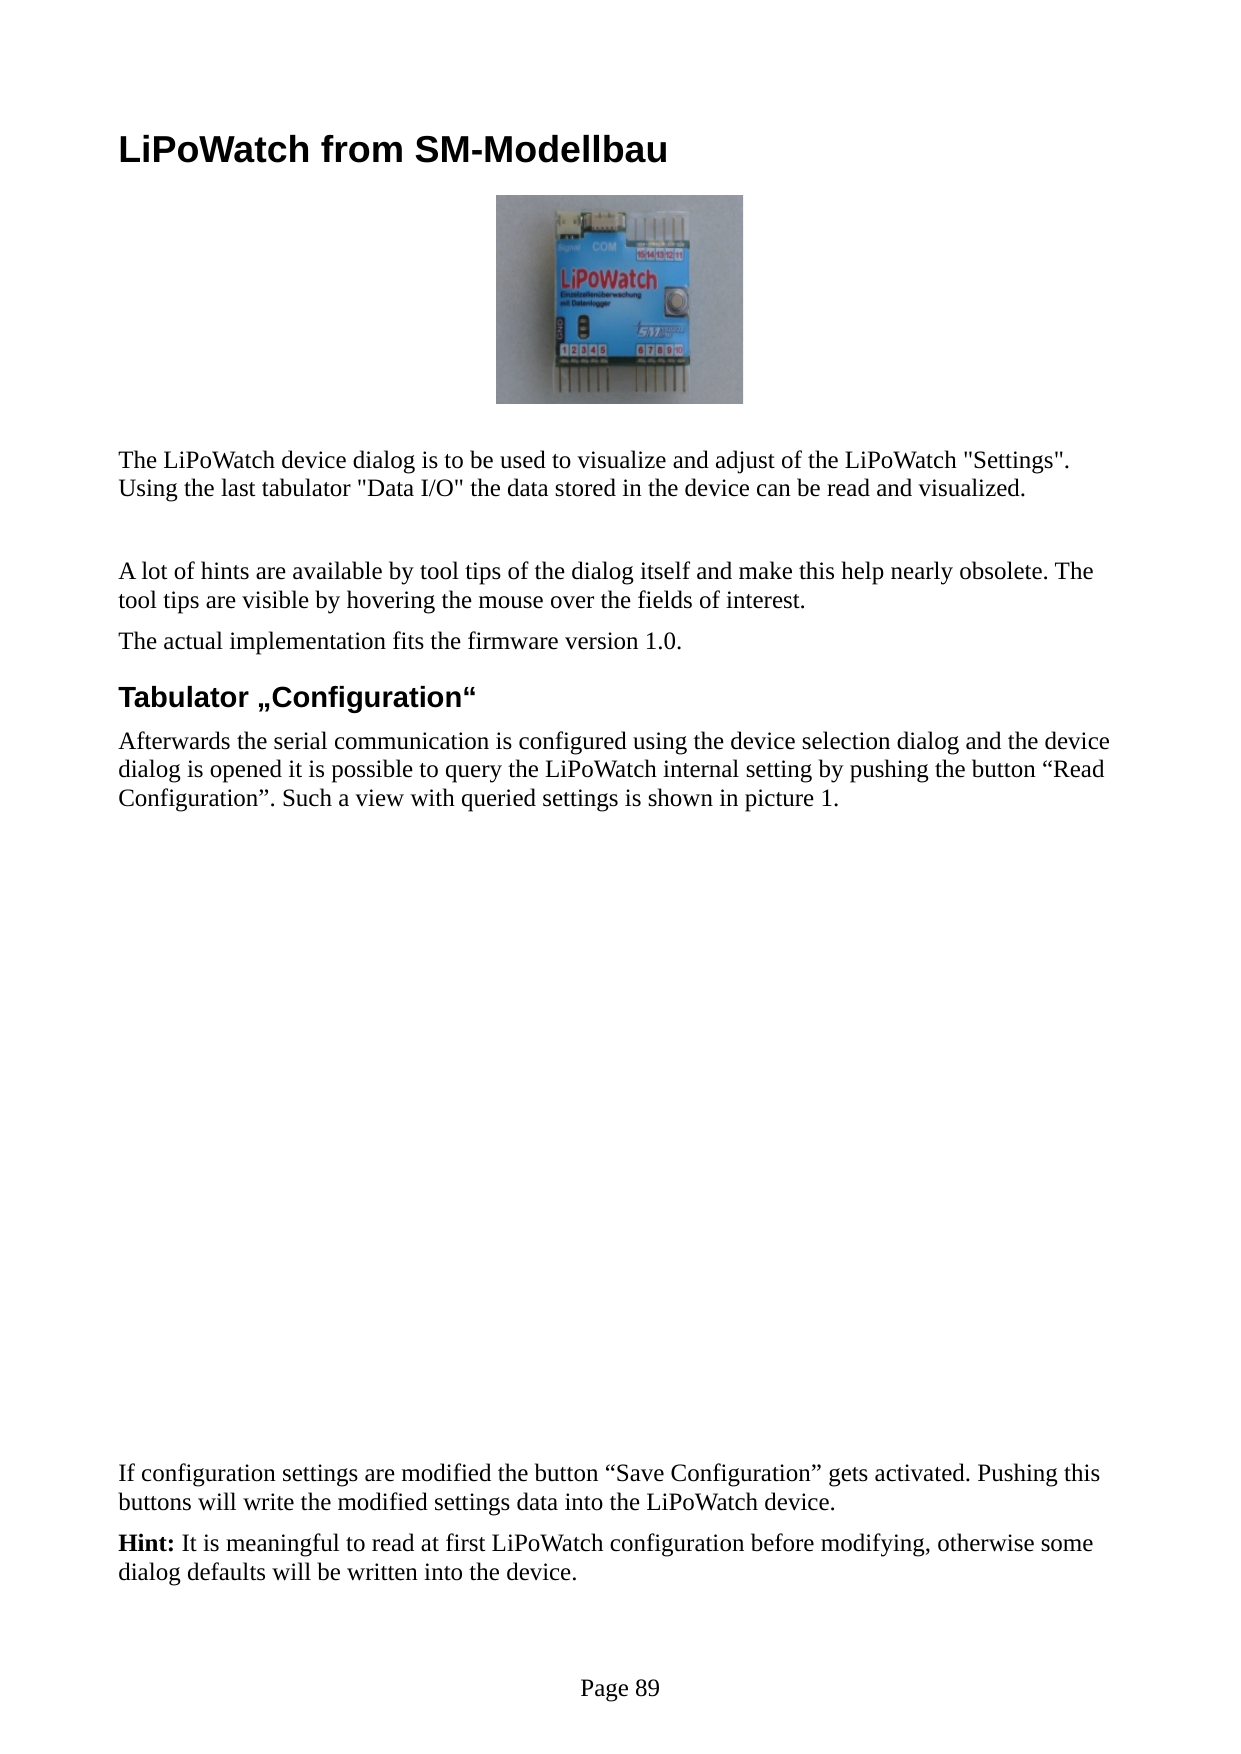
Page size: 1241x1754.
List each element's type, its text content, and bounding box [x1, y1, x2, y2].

picture [496, 195, 744, 404]
text Afterwards the serial communication is configured using the device selection dialog and the device dialog is opened it is possible to query the LiPoWatch internal setting by pushing the button “Read Configuration”. Such a view with queried settings is shown in picture 1. [118, 726, 1122, 812]
subtitle LiPoWatch from SM-Modellbau [118, 127, 1122, 170]
text A lot of hints are available by tool tips of the dialog itself and make this help nearly obsolete. The tool tips are visible by hovering the mouse over the fields of interest. [118, 556, 1122, 613]
text The LiPoWatch device dialog is to be used to visualize and adjust of the LiPoWatch "Settings". Using the last tabulator "Data I/O" the data stored in the device can be read and visualized. [118, 445, 1122, 502]
text Hint: It is meaningful to read at first LiPoWatch configuration before modifying, otherwise some dialog defaults will be written into the device. [118, 1528, 1122, 1585]
subtitle Tabulator „Configuration“ [118, 680, 1122, 713]
text The actual implementation fits the firmware version 1.0. [118, 626, 1122, 655]
text If configuration settings are modified the button “Save Configuration” gets activated. Pushing this buttons will write the modified settings data into the LiPoWatch device. [118, 1458, 1122, 1515]
